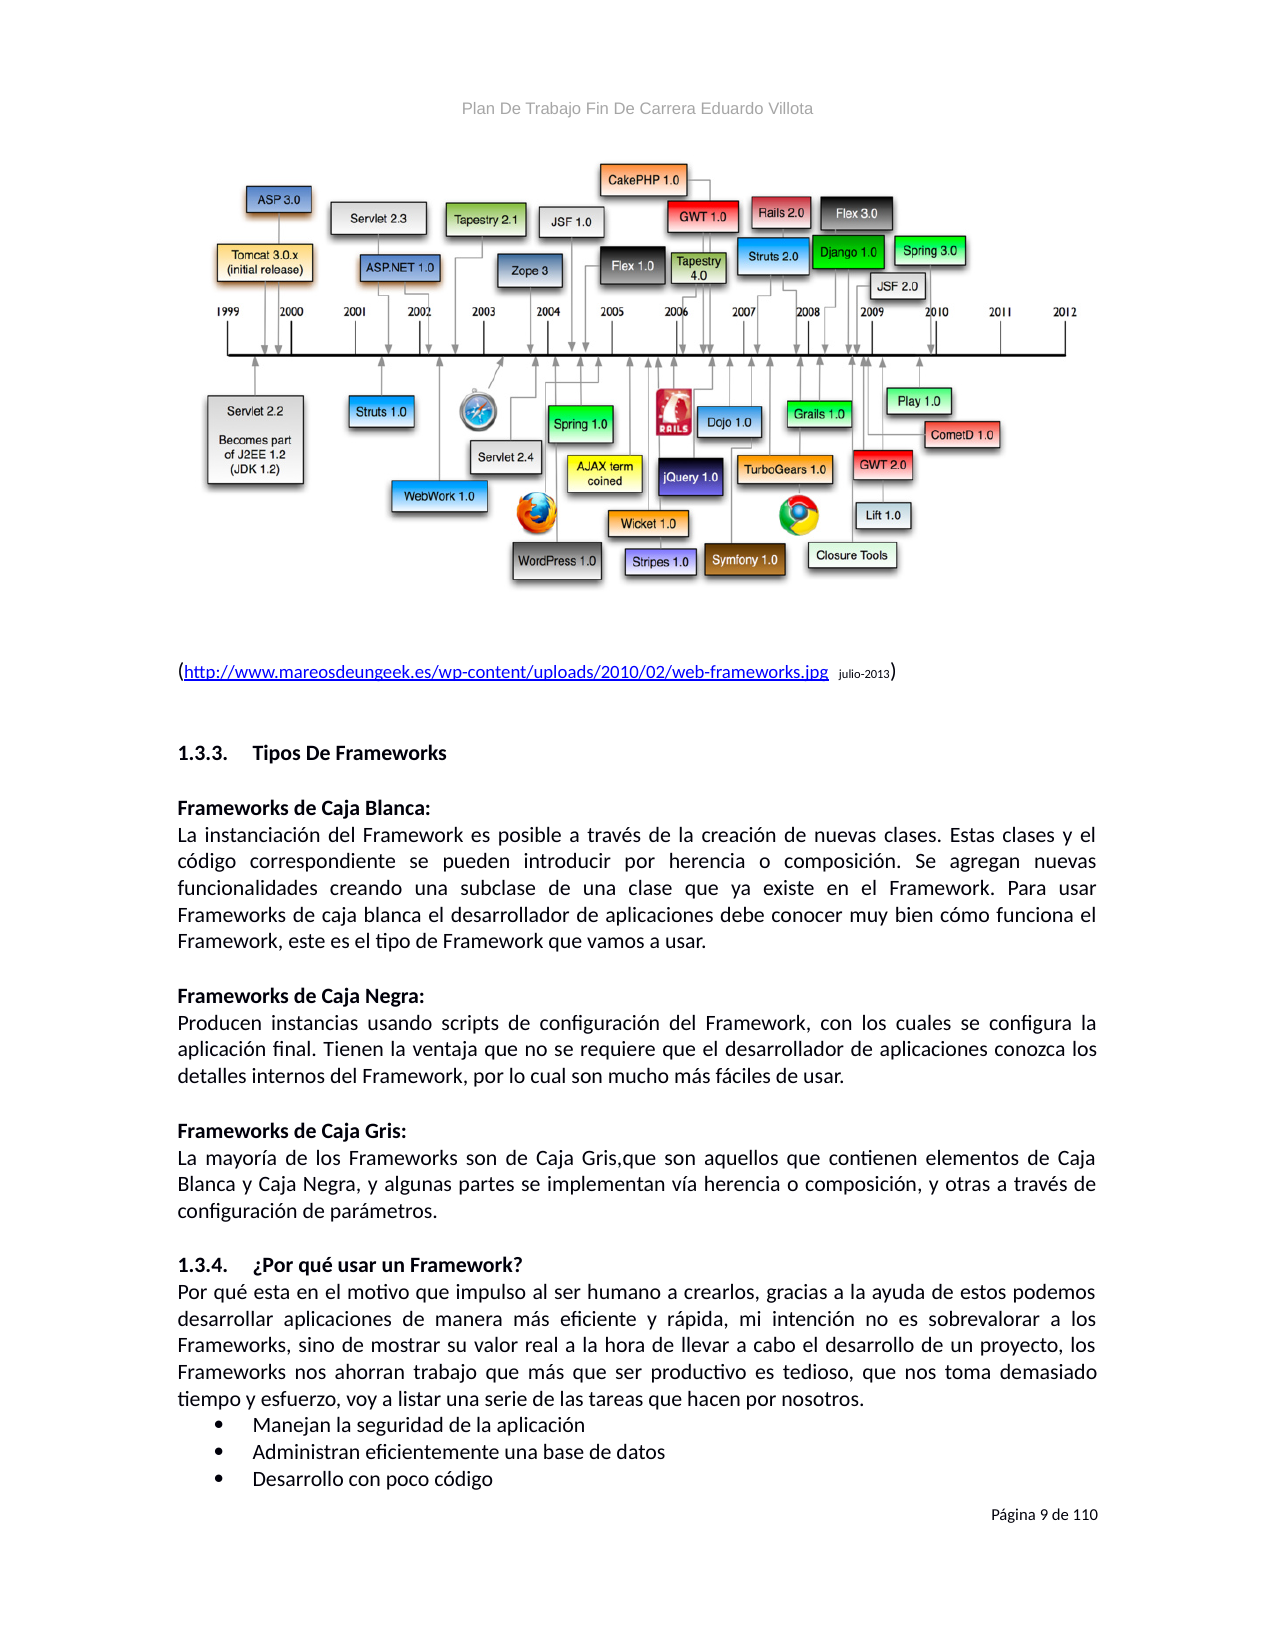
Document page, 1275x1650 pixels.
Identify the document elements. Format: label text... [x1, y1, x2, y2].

text Frameworks de Caja Negra: [177, 982, 1098, 1009]
list Desarrollo con poco código [215, 1465, 1098, 1492]
text (http://www.mareosdeungeek.es/wp-content/uploads/2010/02/web-frameworks.jpg julio-2013) [177, 657, 1098, 683]
list Manejan la seguridad de la aplicación [215, 1412, 1098, 1438]
text La mayoría de los Frameworks son de Caja Gris,que son aquellos que contienen elementos de Caja Blanca y Caja Negra, y algunas partes se implementan vía herencia o composición, y otras a través de configuración de parámetros. [177, 1144, 1098, 1224]
list Tipos De Frameworks [177, 739, 1098, 766]
text 1.3.4. ¿Por qué usar un Framework? [177, 1252, 1098, 1278]
picture [187, 147, 1088, 604]
text Por qué esta en el motivo que impulso al ser humano a crearlos, gracias a la ayuda de estos podemos desarrollar aplicaciones de manera más eficiente y rápida, mi intención no es sobrevalorar a los Frameworks, sino de mostrar su valor real a la hora de llevar a cabo el desarrollo de un proyecto, los Frameworks nos ahorran trabajo que más que ser productivo es tedioso, que nos toma demasiado tiempo y esfuerzo, voy a listar una serie de las tareas que hacen por nosotros. [177, 1278, 1098, 1412]
list Administran eficientemente una base de datos [215, 1438, 1098, 1465]
text La instanciación del Framework es posible a través de la creación de nuevas clases. Estas clases y el código correspondiente se pueden introducir por herencia o composición. Se agregan nuevas funcionalidades creando una subclase de una clase que ya existe en el Framework. Para usar Frameworks de caja blanca el desarrollador de aplicaciones debe conocer muy bien cómo funciona el Framework, este es el tipo de Framework que vamos a usar. [177, 821, 1098, 954]
text Frameworks de Caja Gris: [177, 1117, 1098, 1144]
text Frameworks de Caja Blanca: [177, 794, 1098, 821]
text Producen instancias usando scripts de configuración del Framework, con los cuales se configura la aplicación final. Tienen la ventaja que no se requiere que el desarrollador de aplicaciones conozca los detalles internos del Framework, por lo cual son mucho más fáciles de usar. [177, 1009, 1098, 1089]
